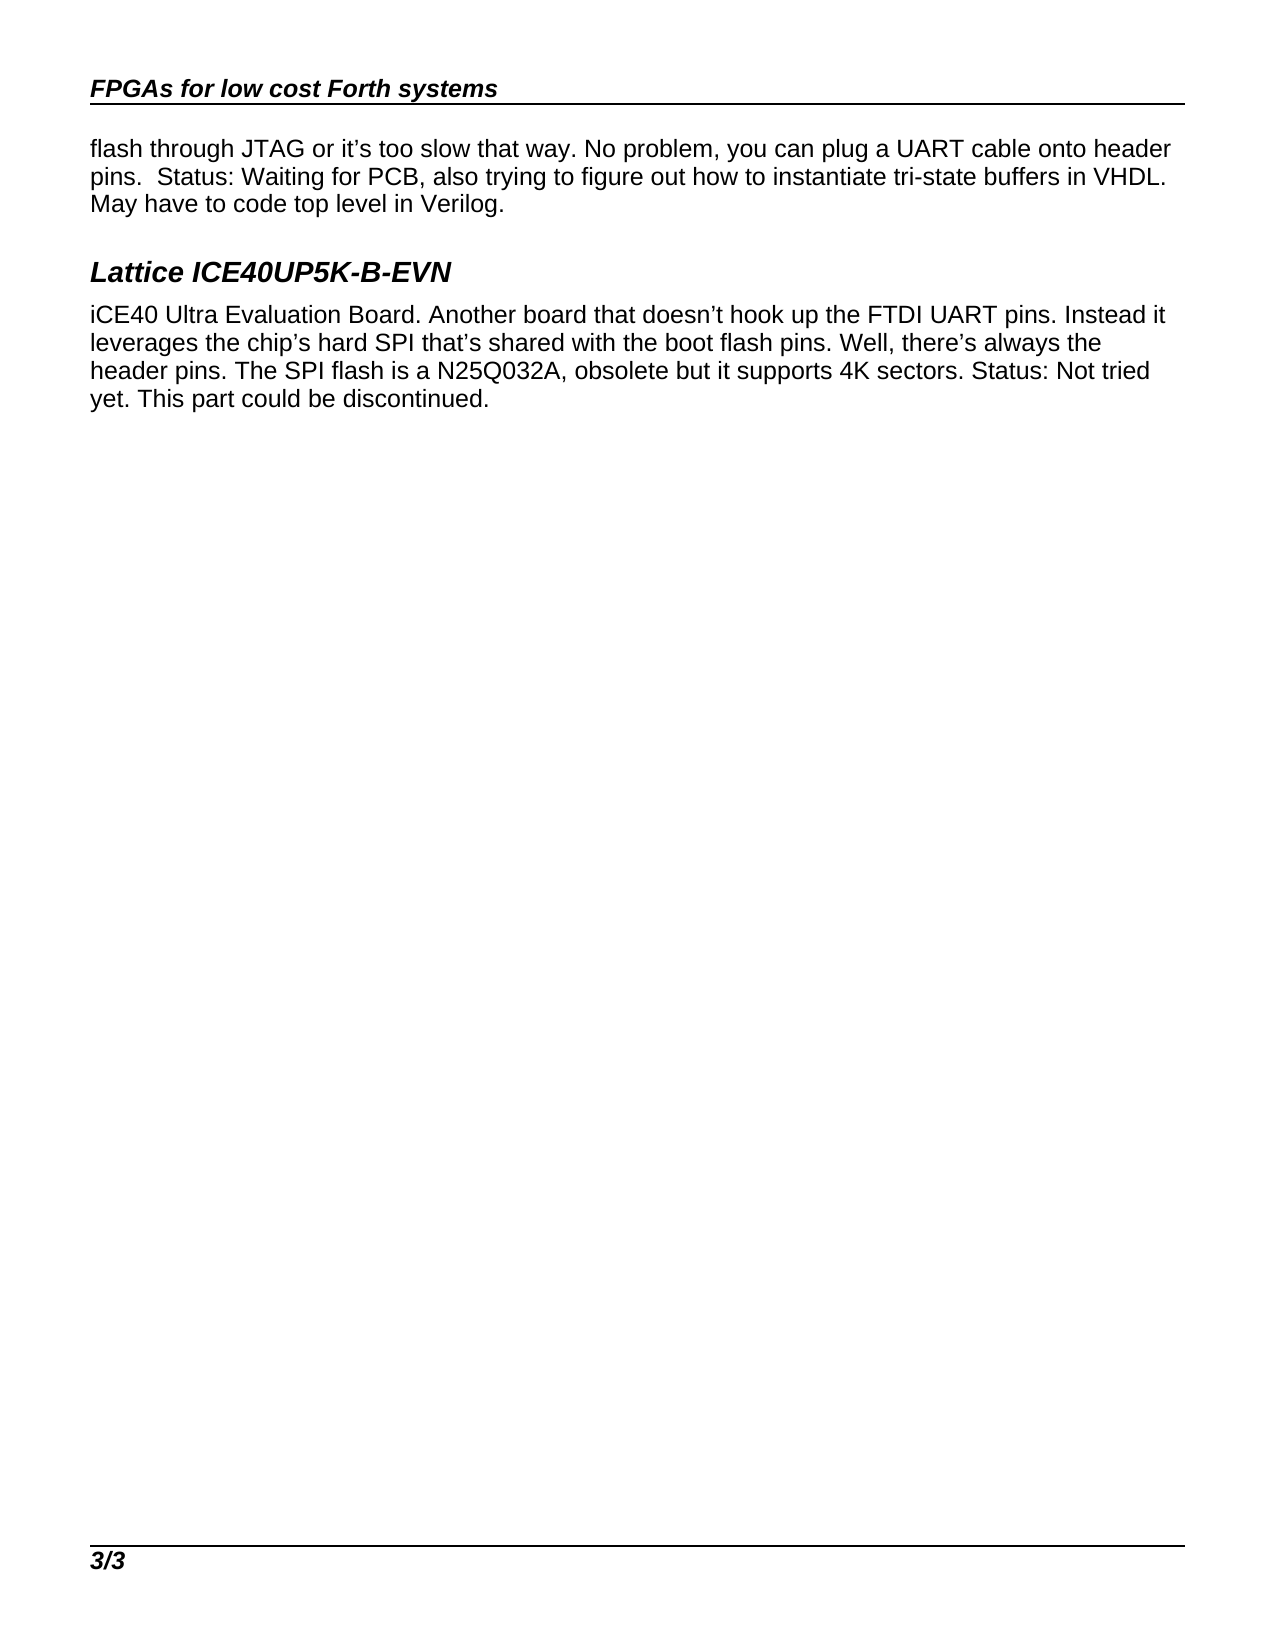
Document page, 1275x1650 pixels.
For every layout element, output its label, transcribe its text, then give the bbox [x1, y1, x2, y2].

text iCE40 Ultra Evaluation Board. Another board that doesn’t hook up the FTDI UART pins. Instead it leverages the chip’s hard SPI that’s shared with the boot flash pins. Well, there’s always the header pins. The SPI flash is a N25Q032A, obsolete but it supports 4K sectors. Status: Not tried yet. This part could be discontinued. [90, 301, 1185, 412]
text flash through JTAG or it’s too slow that way. No problem, you can plug a UART cable onto header pins. Status: Waiting for PCB, also trying to figure out how to instantiate tri-state buffers in VHDL. May have to code top level in Verilog. [90, 134, 1185, 218]
subtitle Lattice ICE40UP5K-B-EVN [90, 256, 1185, 288]
